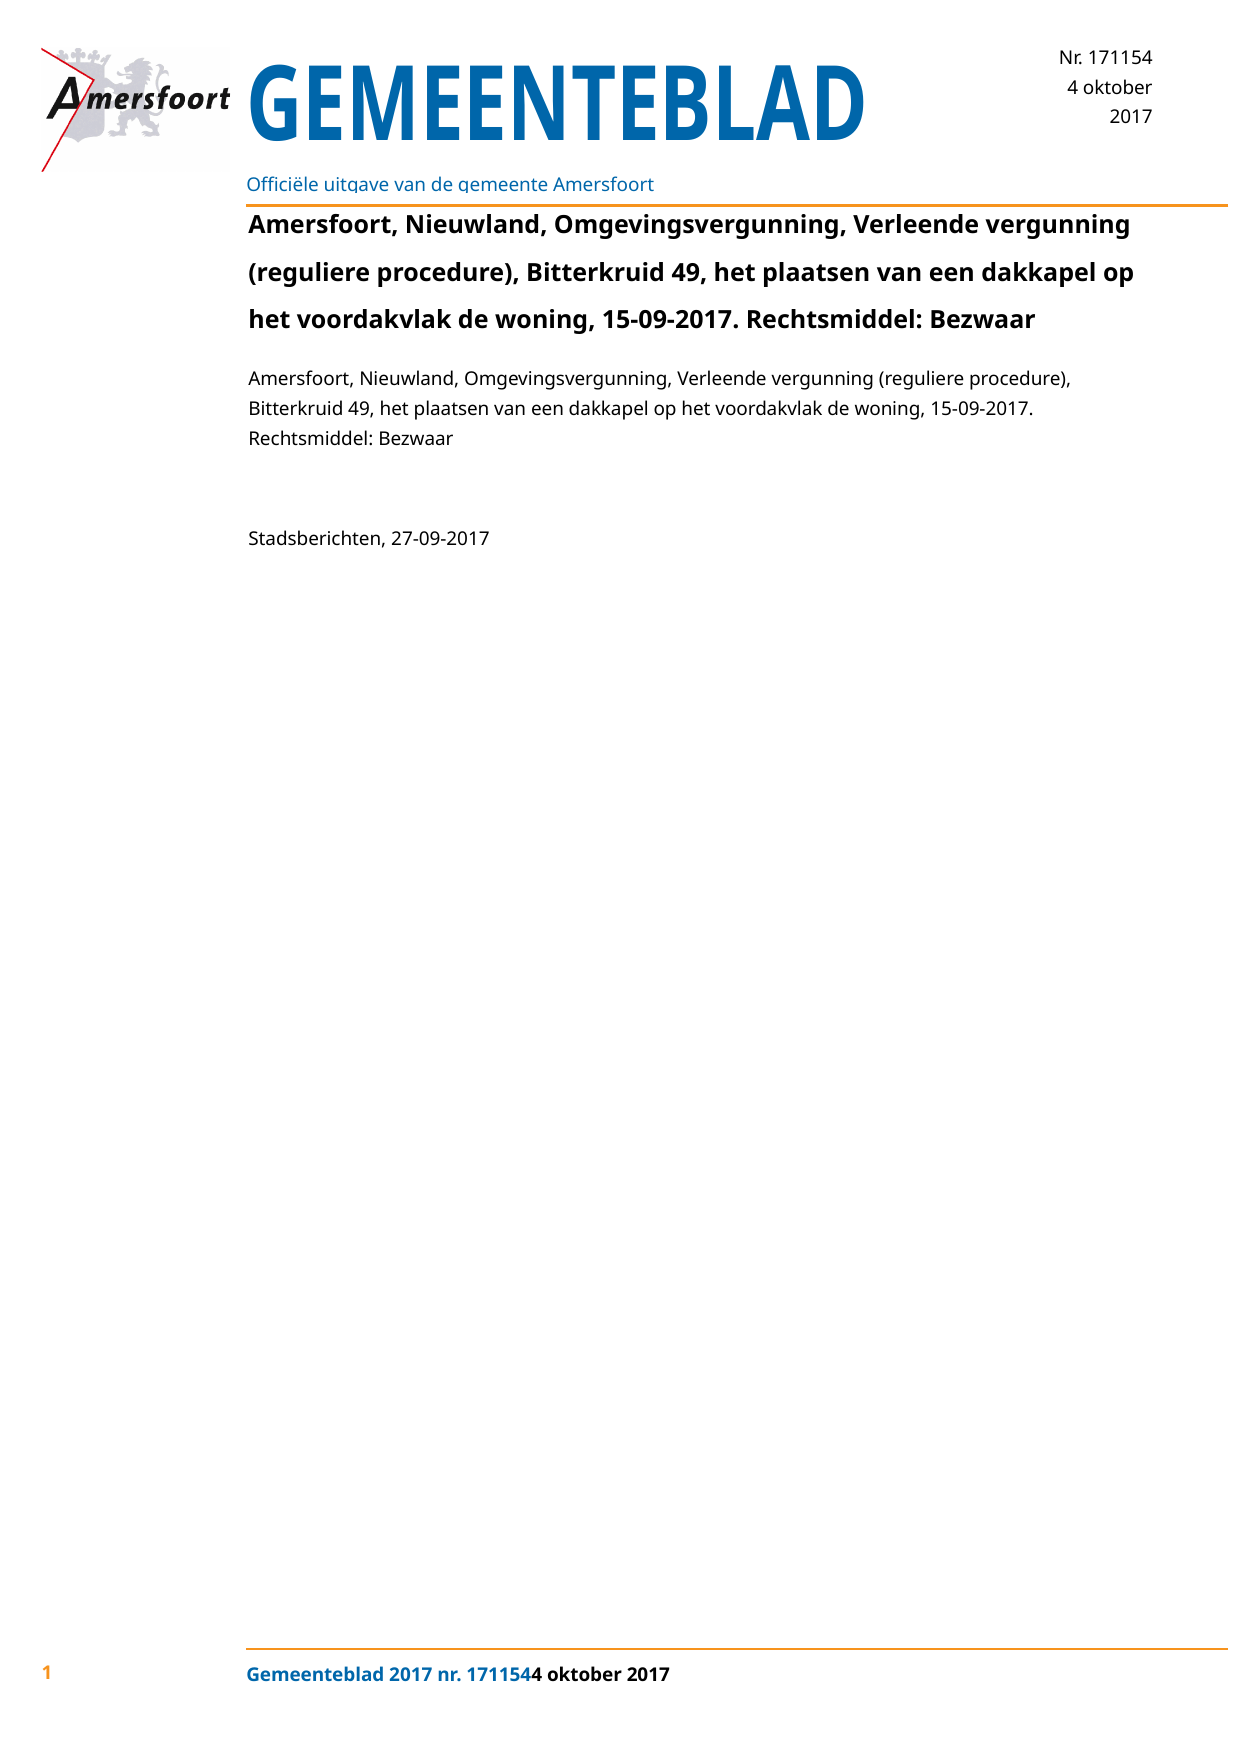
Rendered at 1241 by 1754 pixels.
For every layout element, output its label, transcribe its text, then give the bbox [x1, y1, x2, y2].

picture [41, 47, 231, 172]
text Amersfoort, Nieuwland, Omgevingsvergunning, Verleende vergunning (reguliere procedure), Bitterkruid 49, het plaatsen van een dakkapel op het voordakvlak de woning, 15-09-2017. Rechtsmiddel: Bezwaar [248, 366, 1152, 450]
text Amersfoort, Nieuwland, Omgevingsvergunning, Verleende vergunning (reguliere procedure), Bitterkruid 49, het plaatsen van een dakkapel op het voordakvlak de woning, 15-09-2017. Rechtsmiddel: Bezwaar [248, 207, 1152, 336]
text Stadsberichten, 27-09-2017 [248, 526, 1152, 551]
